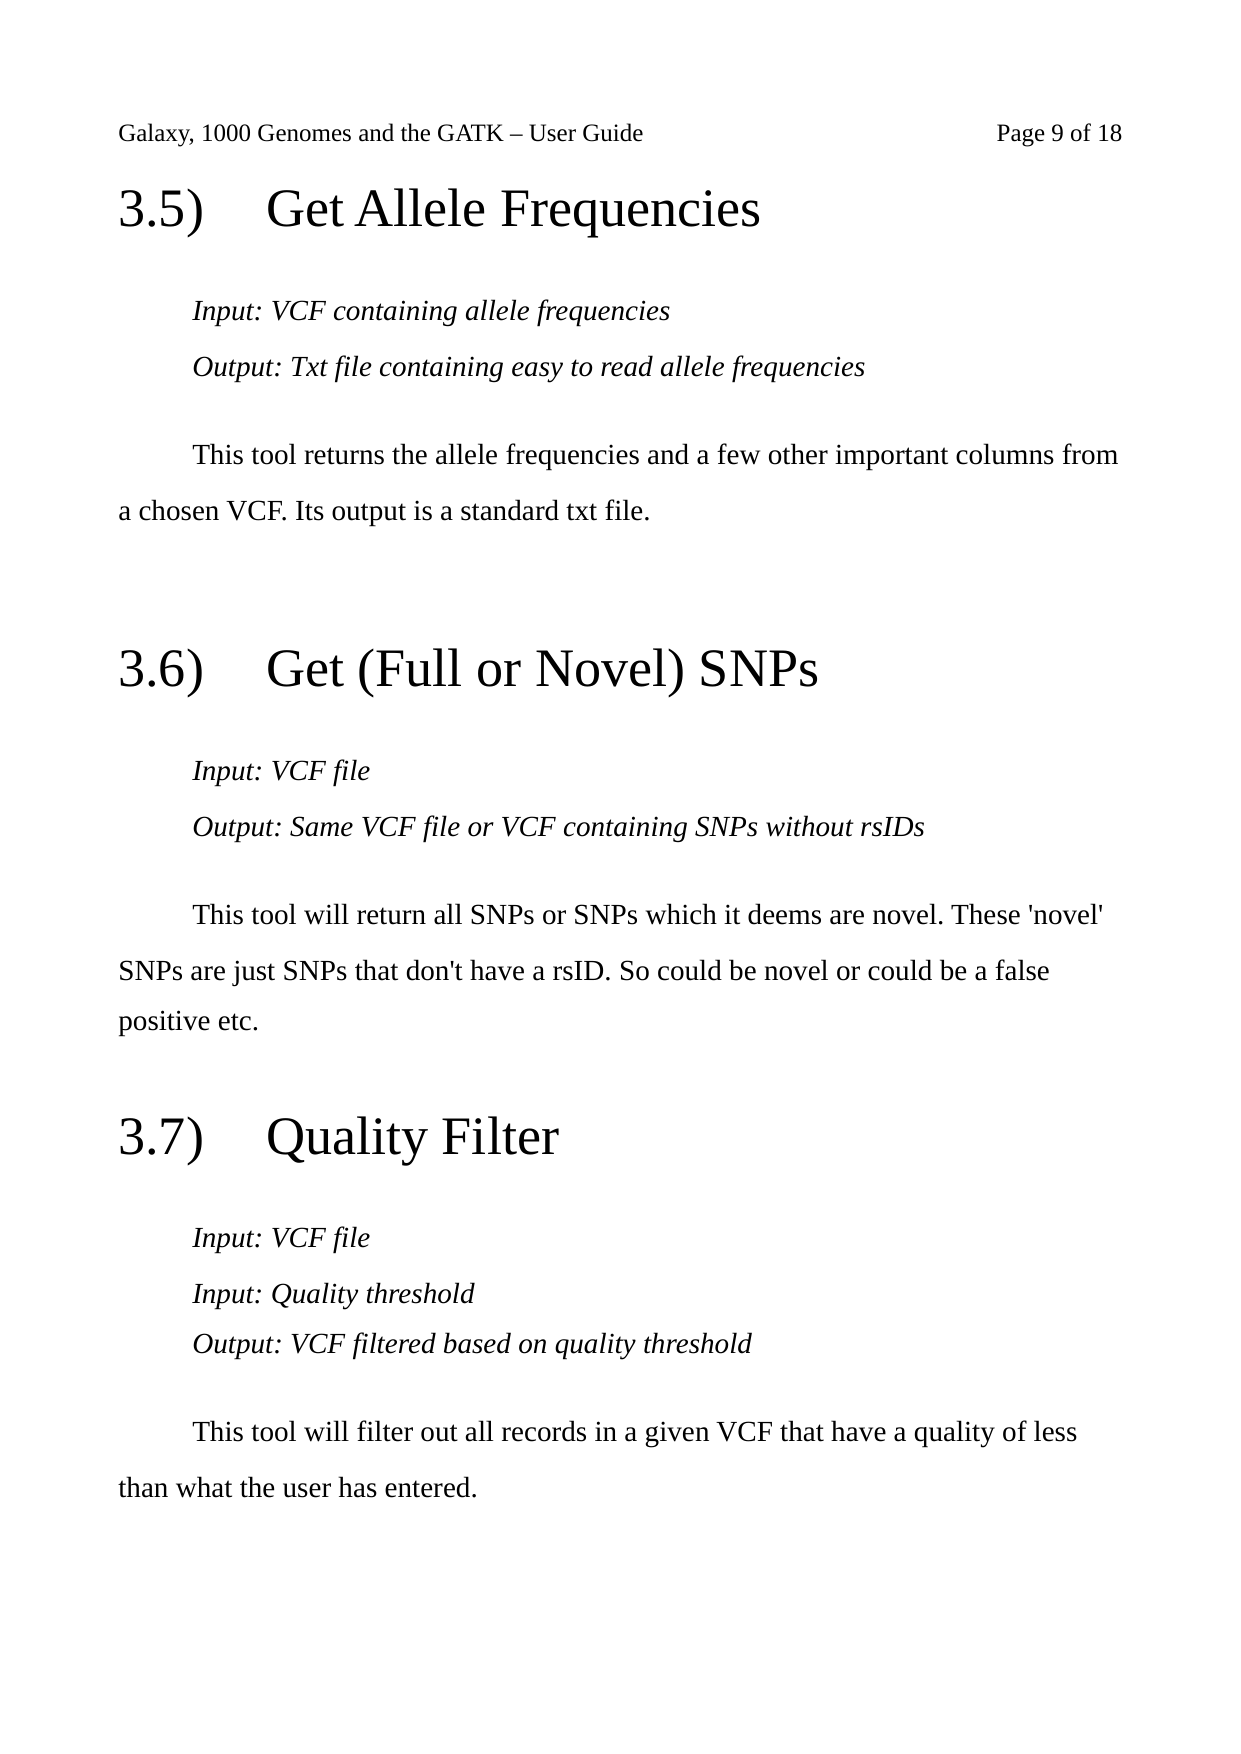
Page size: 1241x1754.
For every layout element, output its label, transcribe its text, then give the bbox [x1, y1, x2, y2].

text 3.6) Get (Full or Novel) SNPs Input: VCF file Output: Same VCF file or VCF containing SNPs without rsIDs This tool will return all SNPs or SNPs which it deems are novel. These 'novel' SNPs are just SNPs that don't have a rsID. So could be novel or could be a false positive etc. [118, 636, 1122, 1036]
text 3.5) Get Allele Frequencies Input: VCF containing allele frequencies Output: Txt file containing easy to read allele frequencies This tool returns the allele frequencies and a few other important columns from a chosen VCF. Its output is a standard txt file. [118, 176, 1122, 526]
text 3.7) Quality Filter Input: VCF file Input: Quality threshold Output: VCF filtered based on quality threshold This tool will filter out all records in a given VCF that have a quality of less than what the user has entered. [118, 1103, 1122, 1504]
